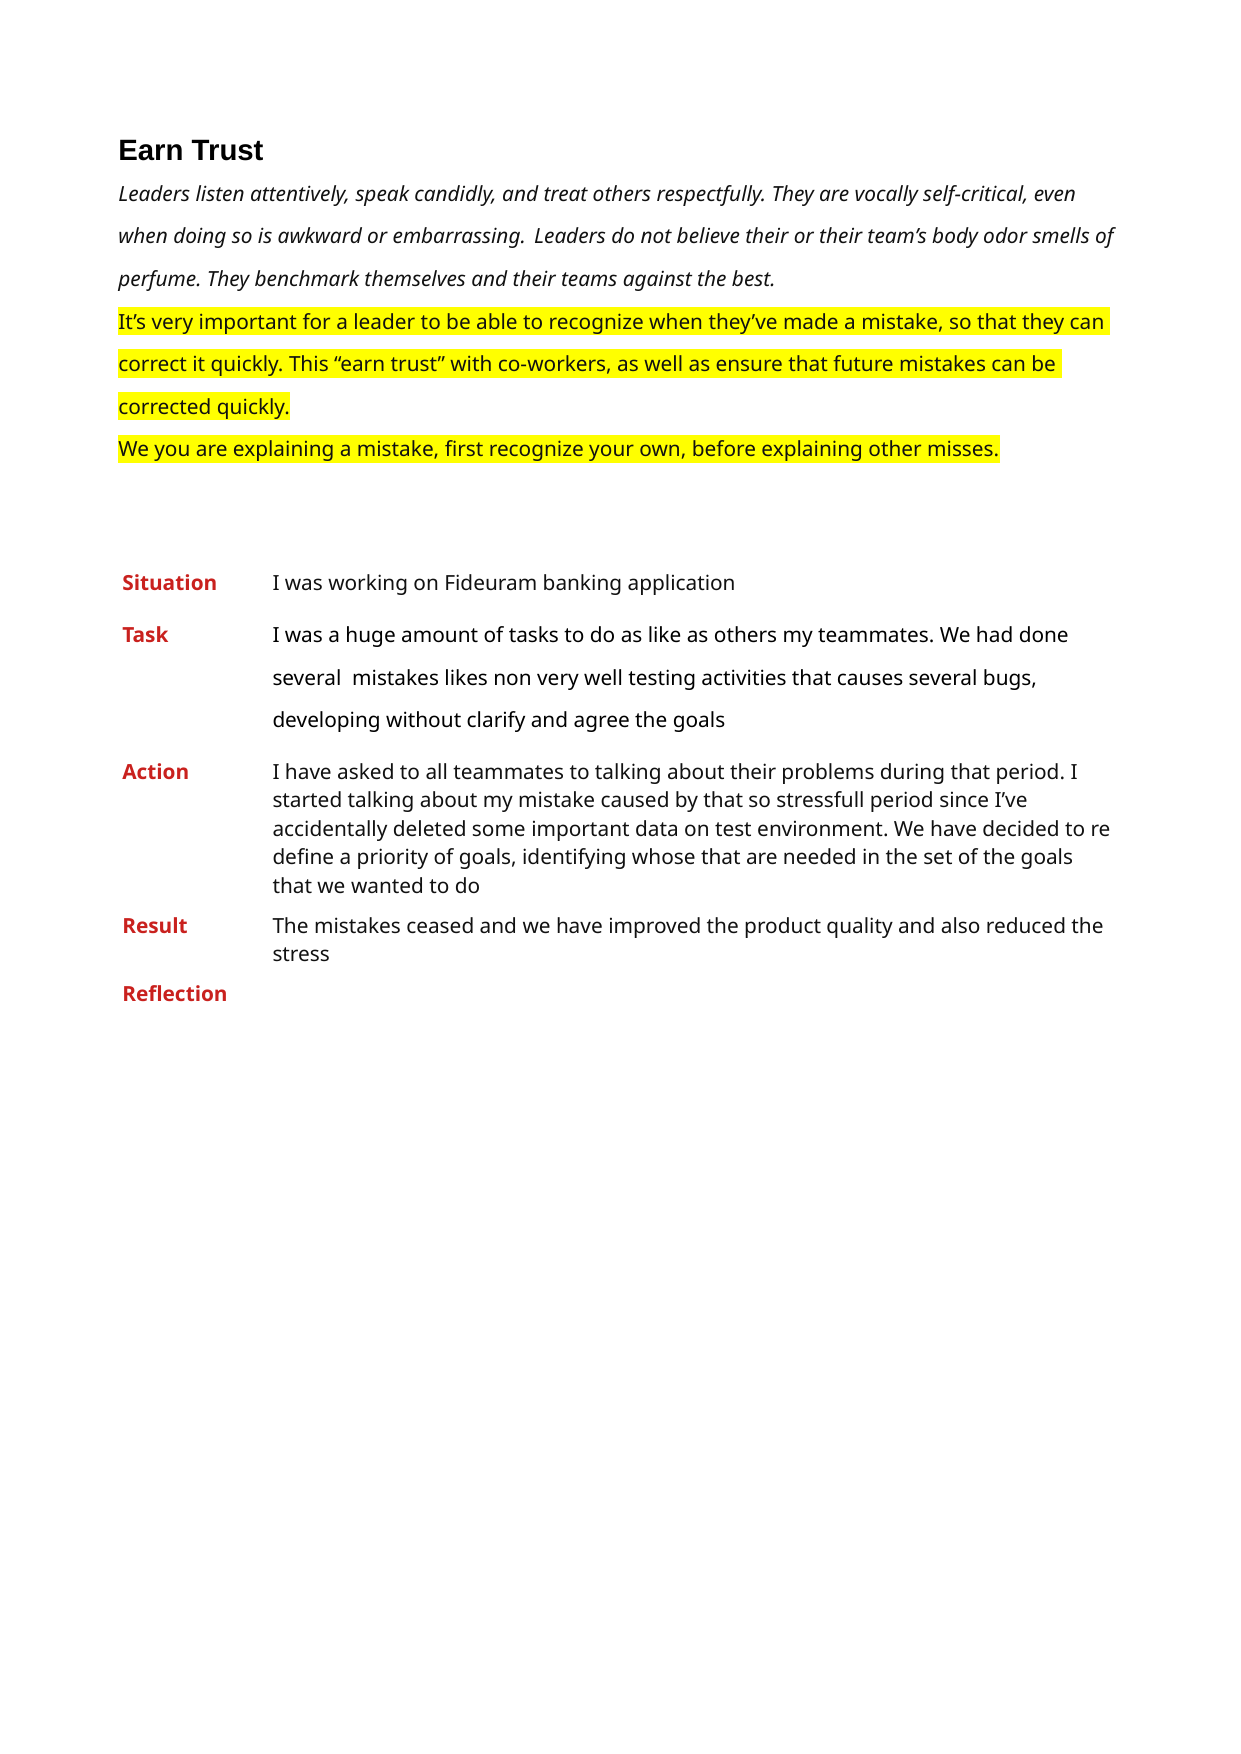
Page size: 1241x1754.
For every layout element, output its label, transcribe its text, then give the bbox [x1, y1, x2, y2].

table_cell Action [116, 751, 266, 905]
table_cell [266, 973, 1122, 1025]
table_cell The mistakes ceased and we have improved the product quality and also reduced the stress [266, 905, 1122, 973]
text Leaders listen attentively, speak candidly, and treat others respectfully. They are vocally self-critical, even when doing so is awkward or embarrassing. Leaders do not believe their or their team’s body odor smells of perfume. They benchmark themselves and their teams against the best. [118, 179, 1122, 293]
text We you are explaining a mistake, first recognize your own, before explaining other misses. [118, 434, 1122, 463]
table_cell Task [116, 614, 266, 751]
subtitle Earn Trust [118, 133, 1122, 166]
table_cell Reflection [116, 973, 266, 1025]
table_cell Result [116, 905, 266, 973]
text It’s very important for a leader to be able to recognize when they’ve made a mistake, so that they can correct it quickly. This “earn trust” with co-workers, as well as ensure that future mistakes can be corrected quickly. [118, 307, 1122, 420]
table_header I was working on Fideuram banking application [266, 563, 1122, 614]
table_cell I have asked to all teammates to talking about their problems during that period. I started talking about my mistake caused by that so stressfull period since I’ve accidentally deleted some important data on test environment. We have decided to re define a priority of goals, identifying whose that are needed in the set of the goals that we wanted to do [266, 751, 1122, 905]
table_cell I was a huge amount of tasks to do as like as others my teammates. We had done several mistakes likes non very well testing activities that causes several bugs, developing without clarify and agree the goals [266, 614, 1122, 751]
table_header Situation [116, 563, 266, 614]
